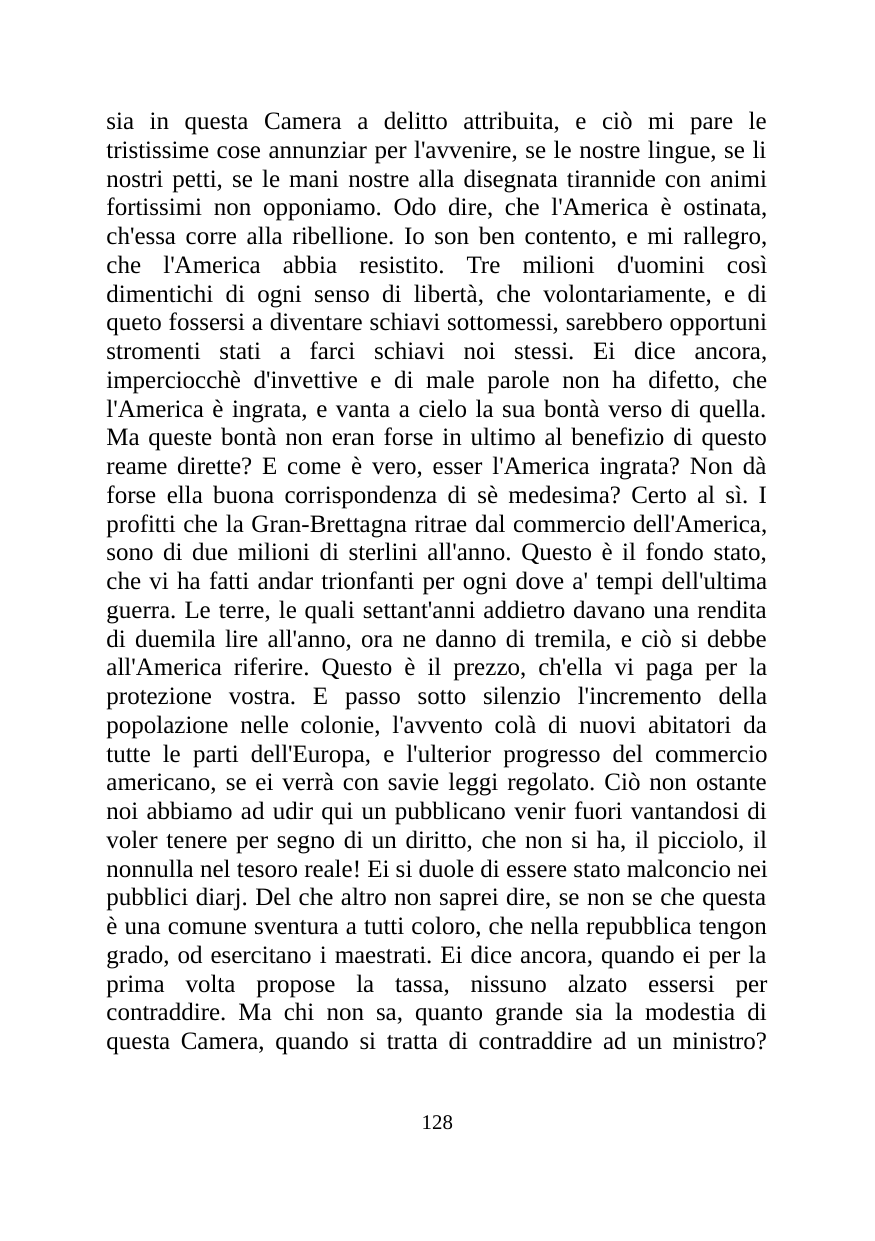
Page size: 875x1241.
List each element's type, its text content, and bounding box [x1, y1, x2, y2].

text sia in questa Camera a delitto attribuita, e ciò mi pare le tristissime cose annunziar per l'avvenire, se le nostre lingue, se li nostri petti, se le mani nostre alla disegnata tirannide con animi fortissimi non opponiamo. Odo dire, che l'America è ostinata, ch'essa corre alla ribellione. Io son ben contento, e mi rallegro, che l'America abbia resistito. Tre milioni d'uomini così dimentichi di ogni senso di libertà, che volontariamente, e di queto fossersi a diventare schiavi sottomessi, sarebbero opportuni stromenti stati a farci schiavi noi stessi. Ei dice ancora, imperciocchè d'invettive e di male parole non ha difetto, che l'America è ingrata, e vanta a cielo la sua bontà verso di quella. Ma queste bontà non eran forse in ultimo al benefizio di questo reame dirette? E come è vero, esser l'America ingrata? Non dà forse ella buona corrispondenza di sè medesima? Certo al sì. I profitti che la Gran-Brettagna ritrae dal commercio dell'America, sono di due milioni di sterlini all'anno. Questo è il fondo stato, che vi ha fatti andar trionfanti per ogni dove a' tempi dell'ultima guerra. Le terre, le quali settant'anni addietro davano una rendita di duemila lire all'anno, ora ne danno di tremila, e ciò si debbe all'America riferire. Questo è il prezzo, ch'ella vi paga per la protezione vostra. E passo sotto silenzio l'incremento della popolazione nelle colonie, l'avvento colà di nuovi abitatori da tutte le parti dell'Europa, e l'ulterior progresso del commercio americano, se ei verrà con savie leggi regolato. Ciò non ostante noi abbiamo ad udir qui un pubblicano venir fuori vantandosi di voler tenere per segno di un diritto, che non si ha, il picciolo, il nonnulla nel tesoro reale! Ei si duole di essere stato malconcio nei pubblici diarj. Del che altro non saprei dire, se non se che questa è una comune sventura a tutti coloro, che nella repubblica tengon grado, od esercitano i maestrati. Ei dice ancora, quando ei per la prima volta propose la tassa, nissuno alzato essersi per contraddire. Ma chi non sa, quanto grande sia la modestia di questa Camera, quando si tratta di contraddire ad un ministro? [106, 106, 768, 1055]
